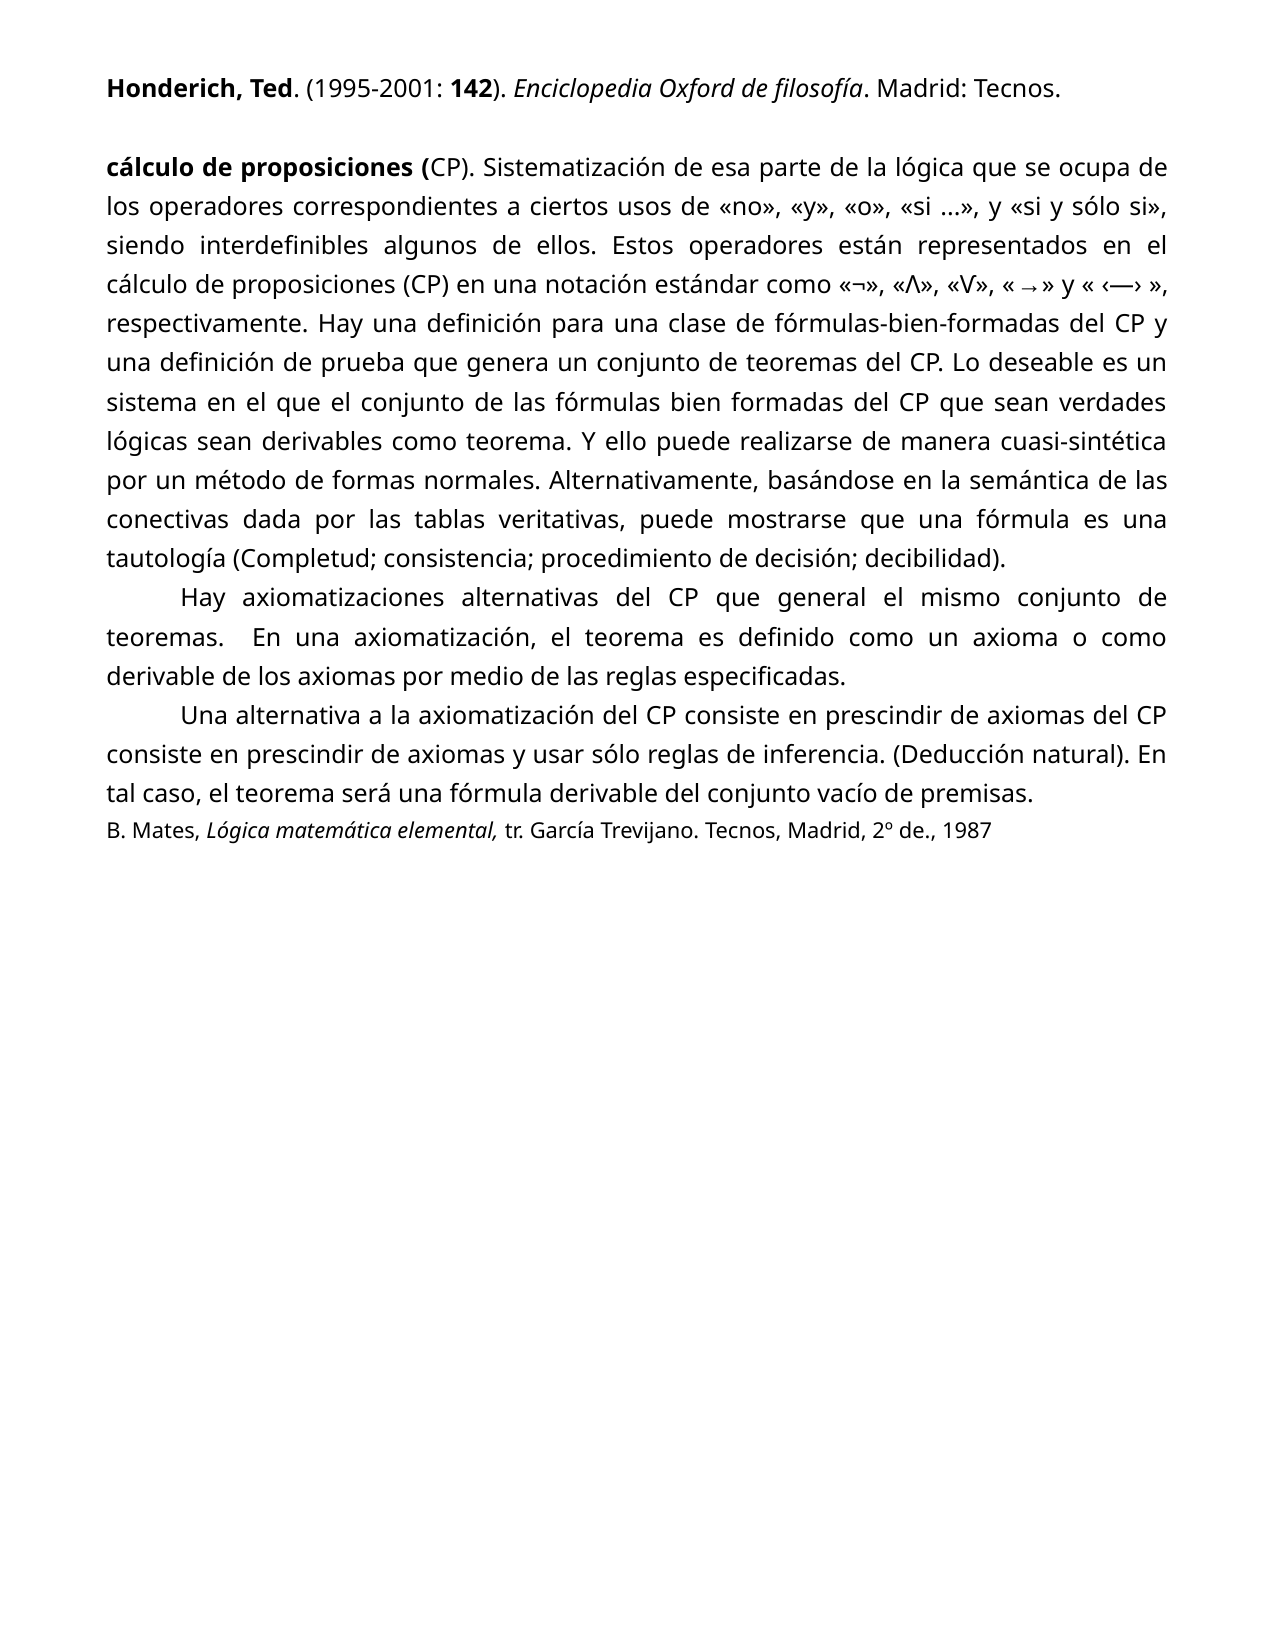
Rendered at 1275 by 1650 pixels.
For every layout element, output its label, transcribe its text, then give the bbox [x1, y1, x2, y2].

text Una alternativa a la axiomatización del CP consiste en prescindir de axiomas del CP consiste en prescindir de axiomas y usar sólo reglas de inferencia. (Deducción natural). En tal caso, el teorema será una fórmula derivable del conjunto vacío de premisas. [106, 697, 1169, 810]
text B. Mates, Lógica matemática elemental, tr. García Trevijano. Tecnos, Madrid, 2º de., 1987 [106, 815, 1169, 845]
text cálculo de proposiciones (CP). Sistematización de esa parte de la lógica que se ocupa de los operadores correspondientes a ciertos usos de «no», «y», «o», «si ...», y «si y sólo si», siendo interdefinibles algunos de ellos. Estos operadores están representados en el cálculo de proposiciones (CP) en una notación estándar como «¬», «Ʌ», «Ѵ», «→» y « ‹―› », respectivamente. Hay una definición para una clase de fórmulas-bien-formadas del CP y una definición de prueba que genera un conjunto de teoremas del CP. Lo deseable es un sistema en el que el conjunto de las fórmulas bien formadas del CP que sean verdades lógicas sean derivables como teorema. Y ello puede realizarse de manera cuasi-sintética por un método de formas normales. Alternativamente, basándose en la semántica de las conectivas dada por las tablas veritativas, puede mostrarse que una fórmula es una tautología (Completud; consistencia; procedimiento de decisión; decibilidad). [106, 149, 1169, 575]
text Honderich, Ted. (1995-2001: 142). Enciclopedia Oxford de filosofía. Madrid: Tecnos. [106, 71, 1169, 105]
text Hay axiomatizaciones alternativas del CP que general el mismo conjunto de teoremas. En una axiomatización, el teorema es definido como un axioma o como derivable de los axiomas por medio de las reglas especificadas. [106, 580, 1169, 692]
